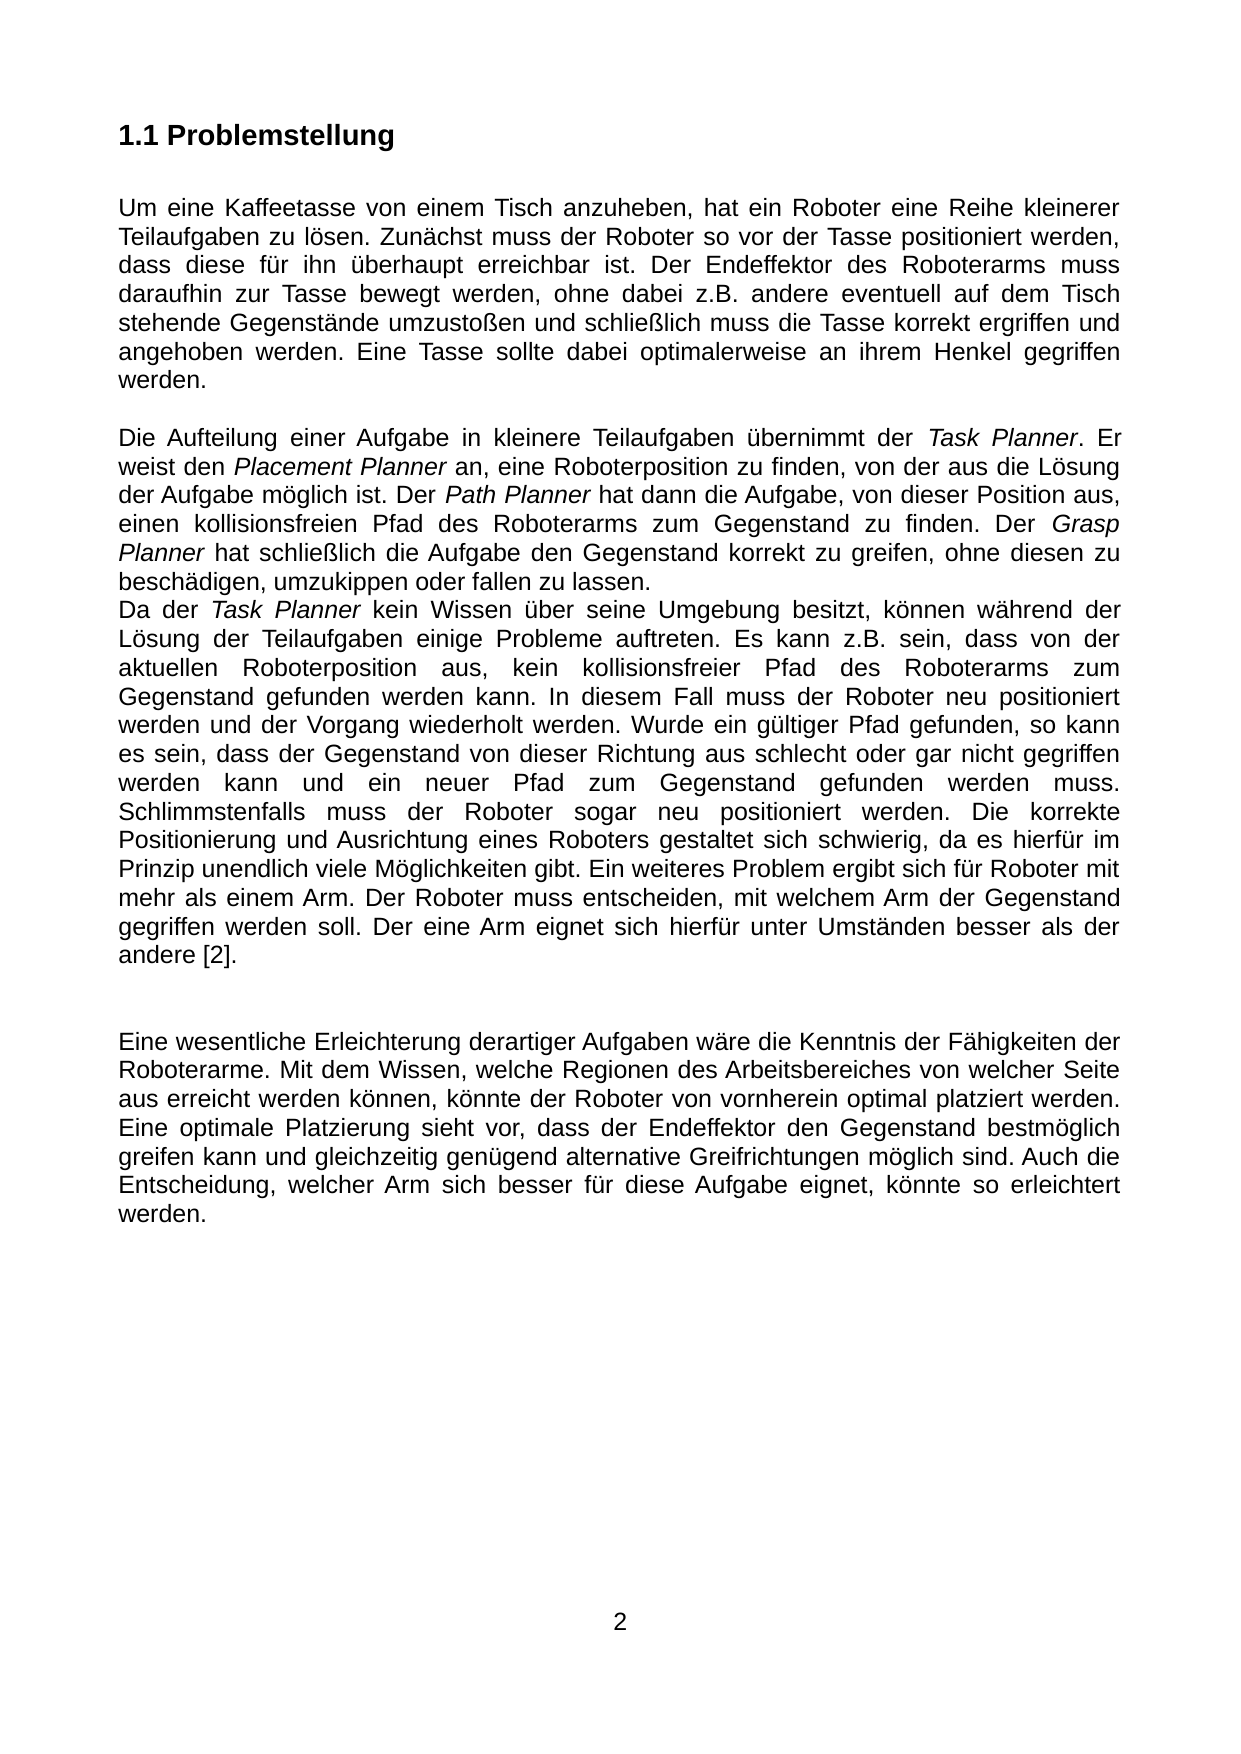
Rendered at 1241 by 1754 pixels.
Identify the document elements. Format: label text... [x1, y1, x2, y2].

text Die Aufteilung einer Aufgabe in kleinere Teilaufgaben übernimmt der Task Planner. Er weist den Placement Planner an, eine Roboterposition zu finden, von der aus die Lösung der Aufgabe möglich ist. Der Path Planner hat dann die Aufgabe, von dieser Position aus, einen kollisionsfreien Pfad des Roboterarms zum Gegenstand zu finden. Der Grasp Planner hat schließlich die Aufgabe den Gegenstand korrekt zu greifen, ohne diesen zu beschädigen, umzukippen oder fallen zu lassen. [118, 423, 1122, 595]
subtitle 1.1 Problemstellung [118, 118, 1122, 152]
text Da der Task Planner kein Wissen über seine Umgebung besitzt, können während der Lösung der Teilaufgaben einige Probleme auftreten. Es kann z.B. sein, dass von der aktuellen Roboterposition aus, kein kollisionsfreier Pfad des Roboterarms zum Gegenstand gefunden werden kann. In diesem Fall muss der Roboter neu positioniert werden und der Vorgang wiederholt werden. Wurde ein gültiger Pfad gefunden, so kann es sein, dass der Gegenstand von dieser Richtung aus schlecht oder gar nicht gegriffen werden kann und ein neuer Pfad zum Gegenstand gefunden werden muss. Schlimmstenfalls muss der Roboter sogar neu positioniert werden. Die korrekte Positionierung und Ausrichtung eines Roboters gestaltet sich schwierig, da es hierfür im Prinzip unendlich viele Möglichkeiten gibt. Ein weiteres Problem ergibt sich für Roboter mit mehr als einem Arm. Der Roboter muss entscheiden, mit welchem Arm der Gegenstand gegriffen werden soll. Der eine Arm eignet sich hierfür unter Umständen besser als der andere [2]. [118, 595, 1122, 969]
text Um eine Kaffeetasse von einem Tisch anzuheben, hat ein Roboter eine Reihe kleinerer Teilaufgaben zu lösen. Zunächst muss der Roboter so vor der Tasse positioniert werden, dass diese für ihn überhaupt erreichbar ist. Der Endeffektor des Roboterarms muss daraufhin zur Tasse bewegt werden, ohne dabei z.B. andere eventuell auf dem Tisch stehende Gegenstände umzustoßen und schließlich muss die Tasse korrekt ergriffen und angehoben werden. Eine Tasse sollte dabei optimalerweise an ihrem Henkel gegriffen werden. [118, 193, 1122, 394]
text Eine wesentliche Erleichterung derartiger Aufgaben wäre die Kenntnis der Fähigkeiten der Roboterarme. Mit dem Wissen, welche Regionen des Arbeitsbereiches von welcher Seite aus erreicht werden können, könnte der Roboter von vornherein optimal platziert werden. Eine optimale Platzierung sieht vor, dass der Endeffektor den Gegenstand bestmöglich greifen kann und gleichzeitig genügend alternative Greifrichtungen möglich sind. Auch die Entscheidung, welcher Arm sich besser für diese Aufgabe eignet, könnte so erleichtert werden. [118, 1027, 1122, 1228]
